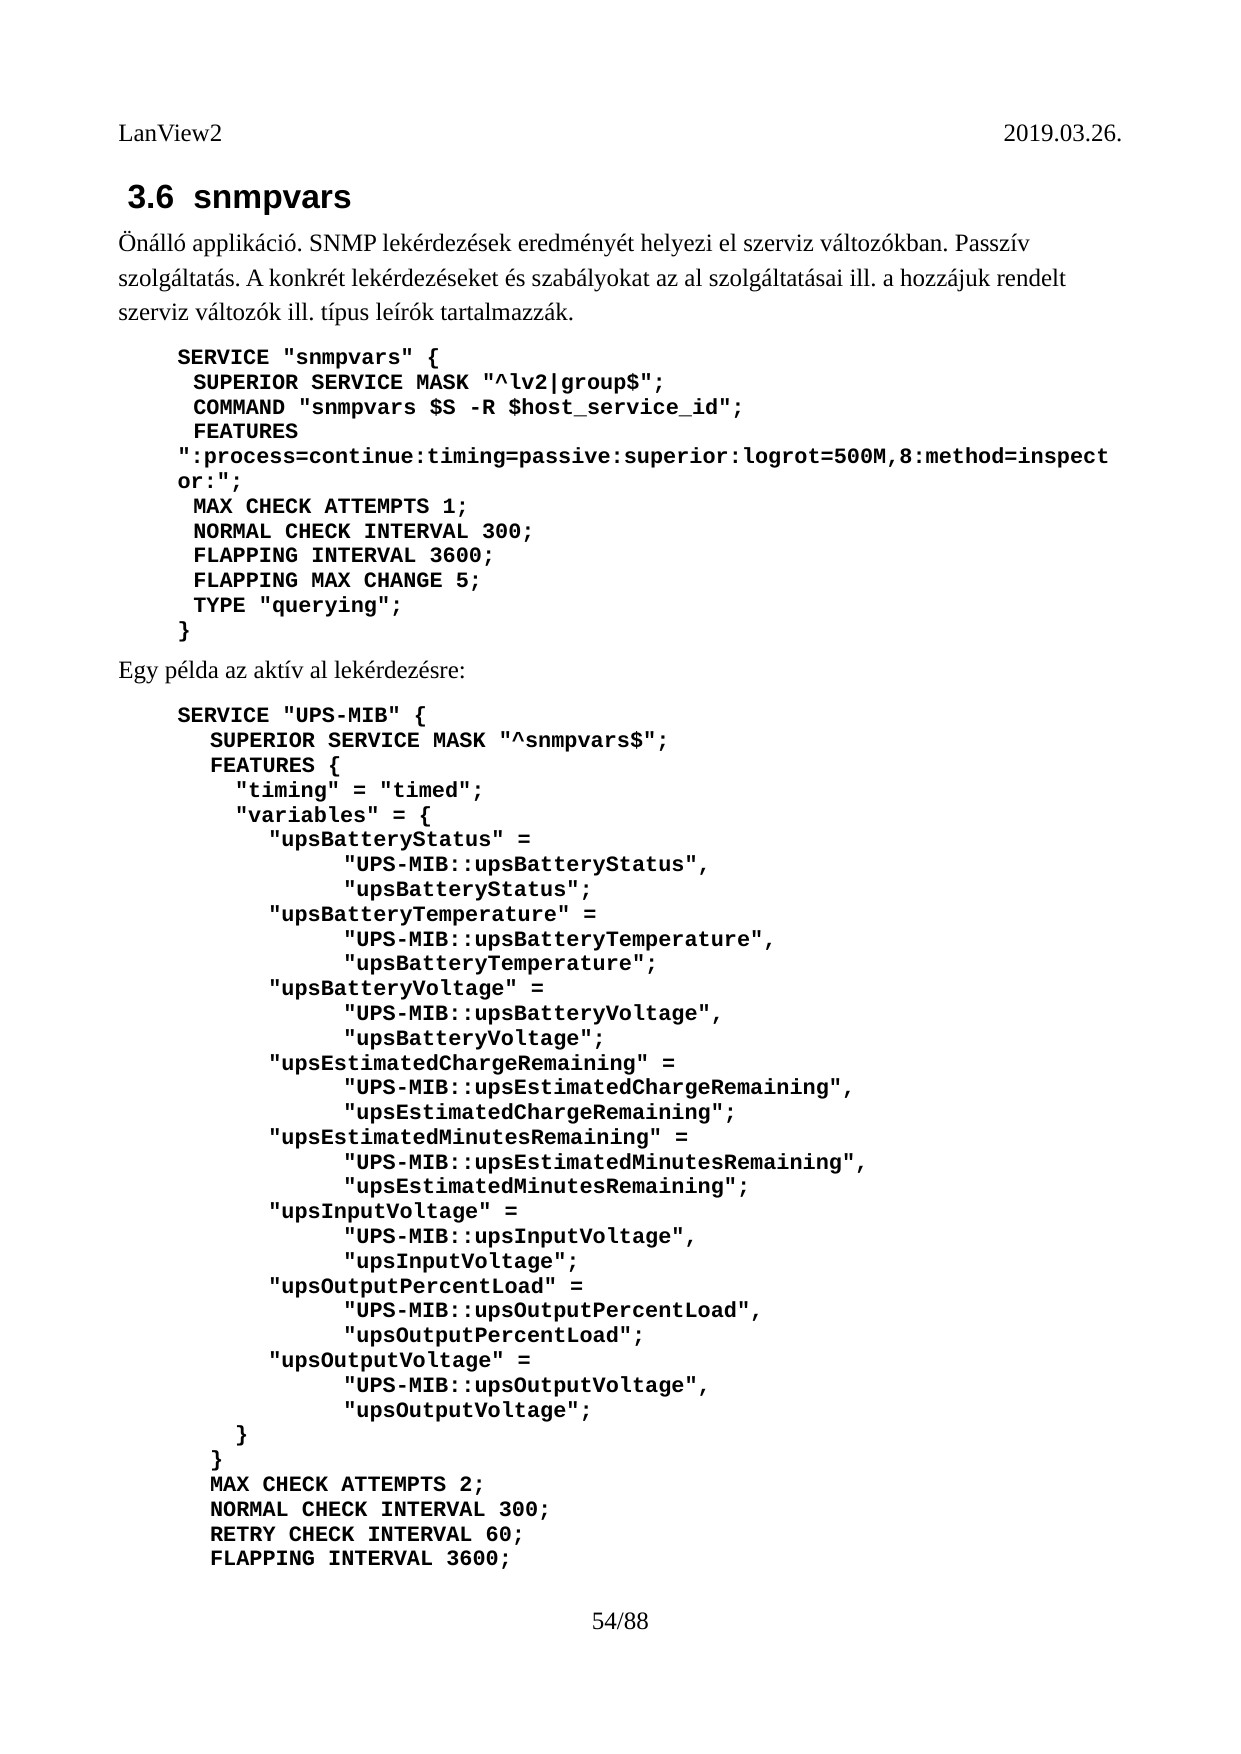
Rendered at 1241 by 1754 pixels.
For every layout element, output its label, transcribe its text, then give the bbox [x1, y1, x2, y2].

text Egy példa az aktív al lekérdezésre: [118, 656, 1122, 684]
text FEATURES ":process=continue:timing=passive:superior:logrot=500M,8:method=inspector:"; [177, 421, 1122, 495]
text SERVICE "snmpvars" { [177, 346, 1122, 371]
text } [177, 1448, 1122, 1473]
text "upsEstimatedChargeRemaining" = "UPS-MIB::upsEstimatedChargeRemaining", "upsEstimatedChargeRemaining"; [177, 1052, 1122, 1126]
subtitle snmpvars [118, 177, 1122, 216]
text TYPE "querying"; [177, 594, 1122, 619]
text } [177, 1423, 1122, 1448]
text MAX CHECK ATTEMPTS 1; [177, 495, 1122, 520]
text "variables" = { [177, 804, 1122, 828]
text SUPERIOR SERVICE MASK "^lv2|group$"; [177, 371, 1122, 396]
text "upsBatteryTemperature" = "UPS-MIB::upsBatteryTemperature", "upsBatteryTemperature"; [177, 903, 1122, 977]
text "upsOutputPercentLoad" = "UPS-MIB::upsOutputPercentLoad", "upsOutputPercentLoad"; [177, 1275, 1122, 1349]
text NORMAL CHECK INTERVAL 300; [177, 520, 1122, 544]
text COMMAND "snmpvars $S -R $host_service_id"; [177, 396, 1122, 421]
text "timing" = "timed"; [177, 779, 1122, 804]
text SERVICE "UPS-MIB" { [177, 704, 1122, 729]
text FEATURES { [177, 754, 1122, 779]
text SUPERIOR SERVICE MASK "^snmpvars$"; [177, 729, 1122, 754]
text FLAPPING MAX CHANGE 5; [177, 569, 1122, 594]
text "upsEstimatedMinutesRemaining" = "UPS-MIB::upsEstimatedMinutesRemaining", "upsEstimatedMinutesRemaining"; [177, 1126, 1122, 1200]
text FLAPPING INTERVAL 3600; [177, 544, 1122, 569]
text FLAPPING INTERVAL 3600; [177, 1547, 1122, 1572]
text Önálló applikáció. SNMP lekérdezések eredményét helyezi el szerviz változókban. Passzív szolgáltatás. A konkrét lekérdezéseket és szabályokat az al szolgáltatásai ill. a hozzájuk rendelt szerviz változók ill. típus leírók tartalmazzák. [118, 228, 1122, 326]
text MAX CHECK ATTEMPTS 2; [177, 1473, 1122, 1498]
text } [177, 619, 1122, 644]
text "upsInputVoltage" = "UPS-MIB::upsInputVoltage", "upsInputVoltage"; [177, 1200, 1122, 1275]
text RETRY CHECK INTERVAL 60; [177, 1523, 1122, 1547]
text NORMAL CHECK INTERVAL 300; [177, 1498, 1122, 1523]
text "upsOutputVoltage" = "UPS-MIB::upsOutputVoltage", "upsOutputVoltage"; [177, 1349, 1122, 1423]
text "upsBatteryVoltage" = "UPS-MIB::upsBatteryVoltage", "upsBatteryVoltage"; [177, 977, 1122, 1052]
text "upsBatteryStatus" = "UPS-MIB::upsBatteryStatus", "upsBatteryStatus"; [177, 828, 1122, 903]
